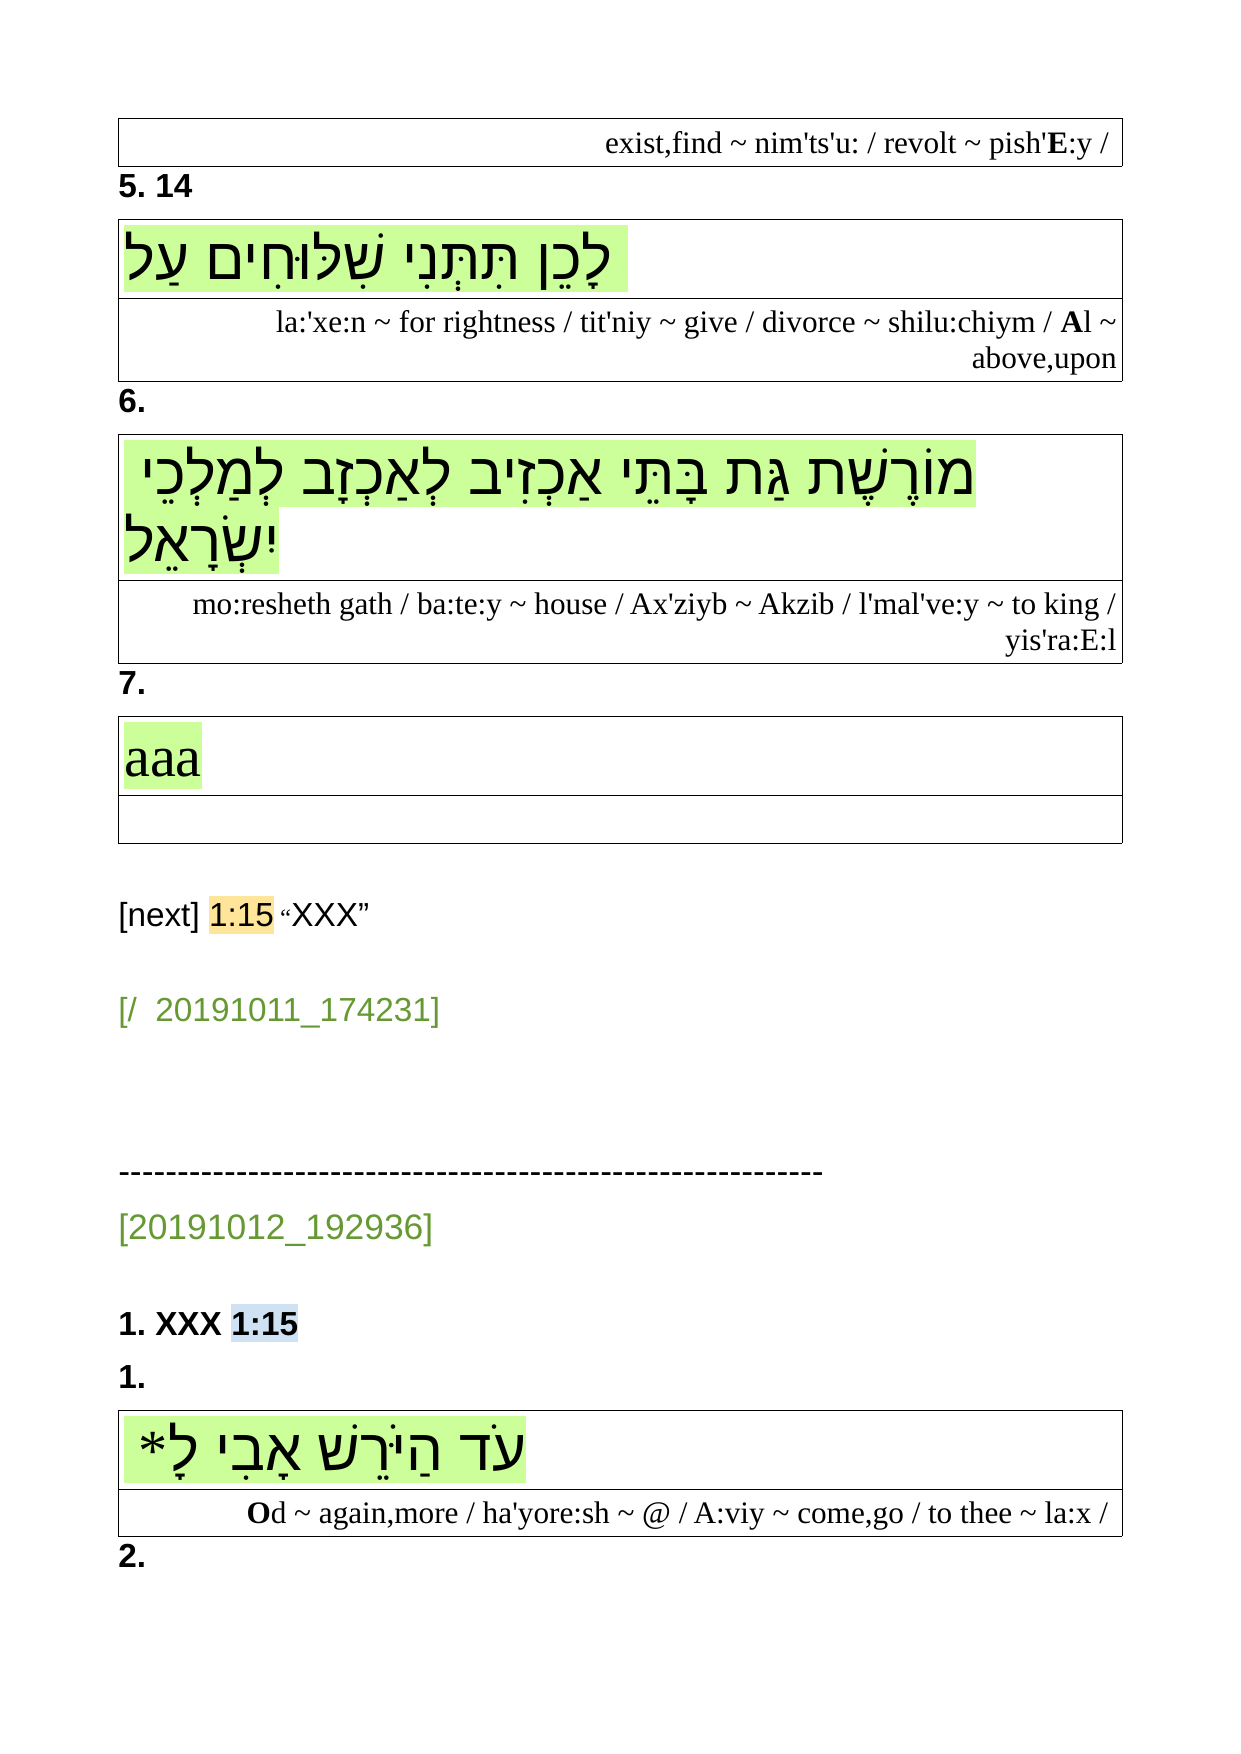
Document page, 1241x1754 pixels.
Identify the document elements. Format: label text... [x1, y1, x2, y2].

table_cell exist,find ~ nim'ts'u: / revolt ~ pish'E:y / [119, 119, 1122, 166]
text [20191012_192936] [118, 1206, 1122, 1247]
text ------------------------------------------------------------ [118, 1150, 1122, 1191]
text [next] 1:15 “XXX” [118, 896, 1122, 934]
table_cell Od ~ again,more / ha'yore:sh ~ @ / A:viy ~ come,go / to thee ~ la:x / [119, 1490, 1122, 1536]
table_header *עֹד הַיֹּרֵשׁ אָבִי לָ [119, 1411, 1122, 1488]
text [/ 20191011_174231] [118, 990, 1122, 1028]
text 7. [118, 664, 1122, 702]
table_cell mo:resheth gath / ba:te:y ~ house / Ax'ziyb ~ Akzib / l'mal've:y ~ to king / yis'ra:E:l [119, 581, 1122, 663]
table_header לָכֵן תִּתְּנִי שִׁלּוּחִים עַל [119, 220, 1122, 297]
table_cell [119, 796, 1122, 842]
table_header מוֹרֶשֶׁת גַּת בָּתֵּי אַכְזִיב לְאַכְזָב לְמַלְכֵי יִשְׂרָאֵל [119, 435, 1122, 580]
text 6. [118, 382, 1122, 419]
text 5. 14 [118, 167, 1122, 204]
table_header aaa [119, 717, 1122, 795]
text 2. [118, 1537, 1122, 1574]
text 1. [118, 1357, 1122, 1395]
table_cell la:'xe:n ~ for rightness / tit'niy ~ give / divorce ~ shilu:chiym / Al ~ above,upon [119, 299, 1122, 381]
text 1. XXX 1:15 [118, 1304, 1122, 1342]
